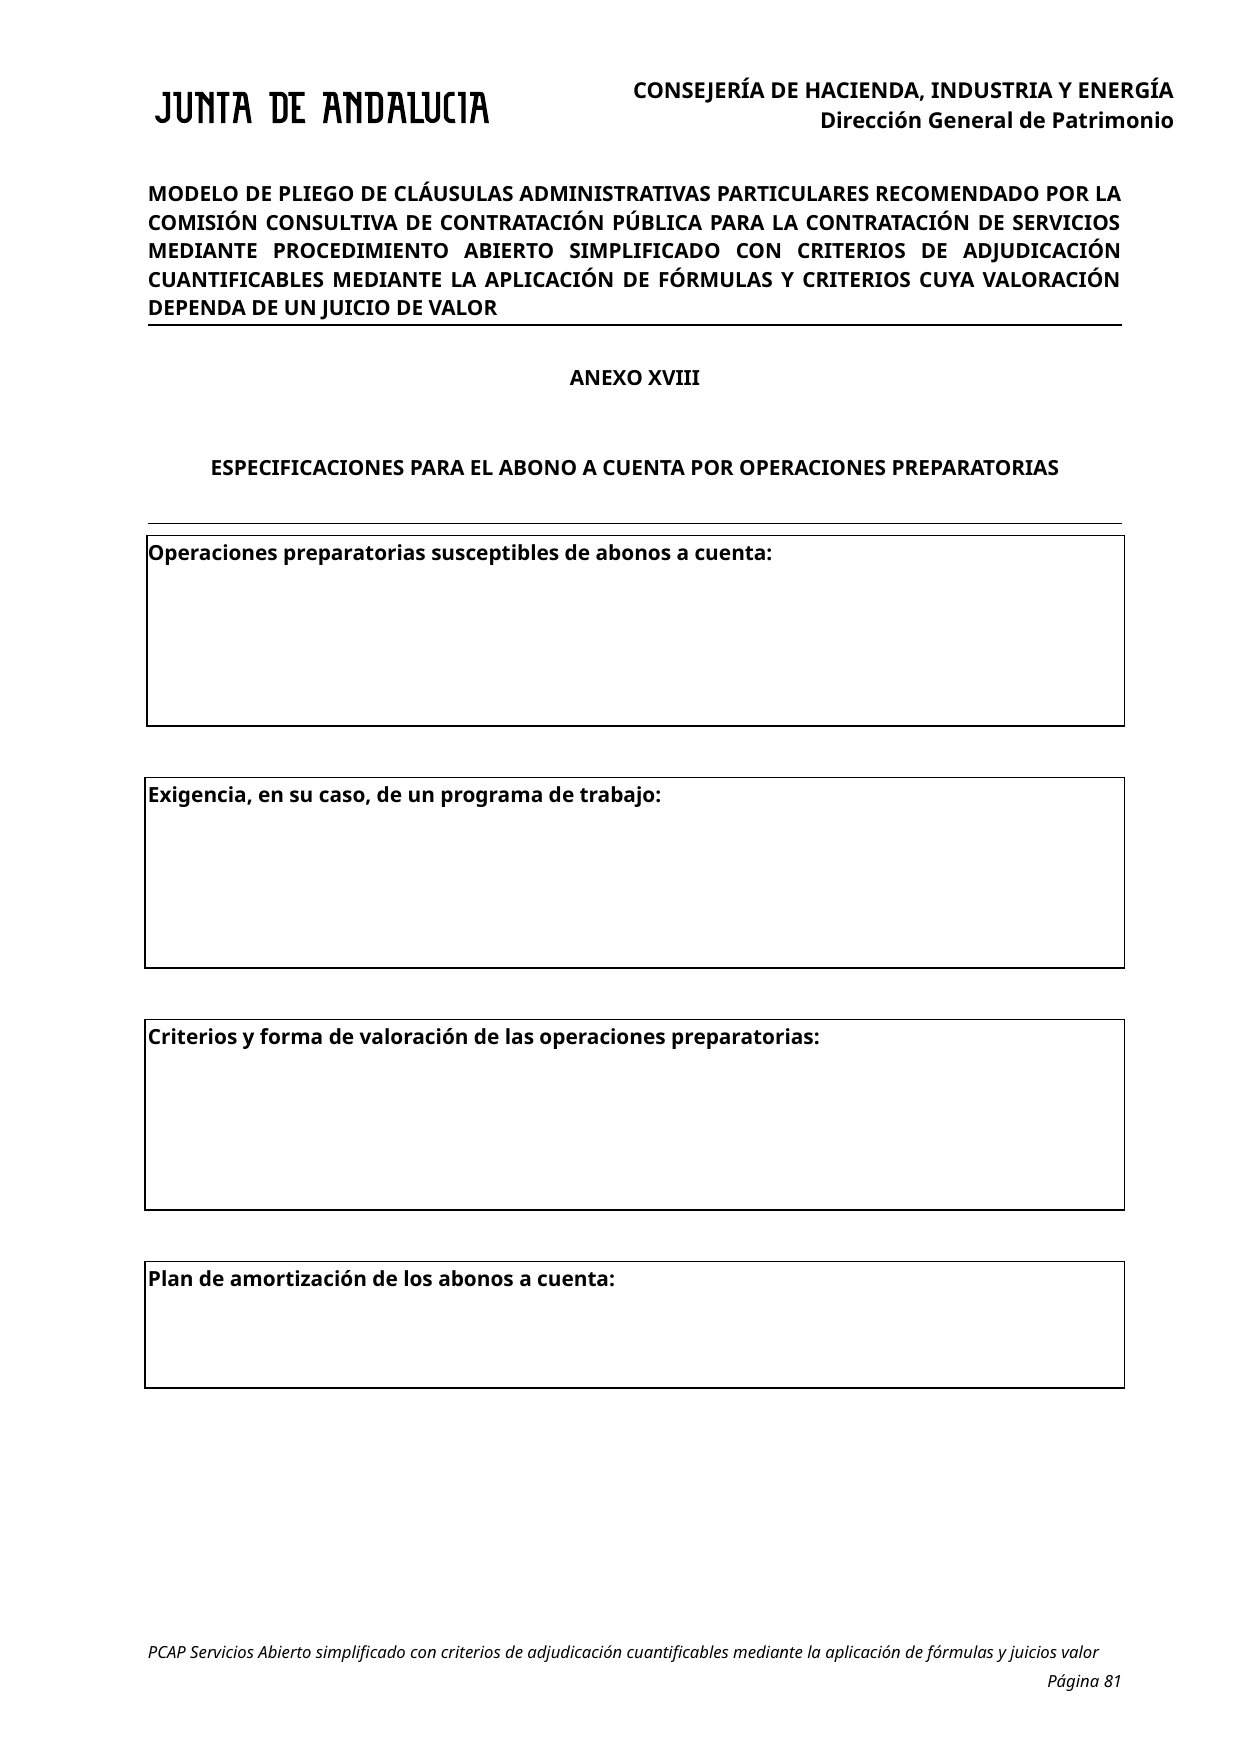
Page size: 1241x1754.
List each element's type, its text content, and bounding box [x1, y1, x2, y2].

text Operaciones preparatorias susceptibles de abonos a cuenta: [148, 536, 1124, 567]
subtitle ANEXO XVIII [148, 363, 1122, 392]
text Exigencia, en su caso, de un programa de trabajo: [146, 778, 1124, 809]
text Plan de amortización de los abonos a cuenta: [146, 1262, 1124, 1293]
text Criterios y forma de valoración de las operaciones preparatorias: [146, 1020, 1124, 1051]
text MODELO DE PLIEGO DE CLÁUSULAS ADMINISTRATIVAS PARTICULARES RECOMENDADO POR LA COMISIÓN CONSULTIVA DE CONTRATACIÓN PÚBLICA PARA LA CONTRATACIÓN DE SERVICIOS MEDIANTE PROCEDIMIENTO ABIERTO SIMPLIFICADO CON CRITERIOS DE ADJUDICACIÓN CUANTIFICABLES MEDIANTE LA APLICACIÓN DE FÓRMULAS Y CRITERIOS CUYA VALORACIÓN DEPENDA DE UN JUICIO DE VALOR [148, 179, 1122, 324]
text ESPECIFICACIONES PARA EL ABONO A CUENTA POR OPERACIONES PREPARATORIAS [148, 453, 1122, 481]
